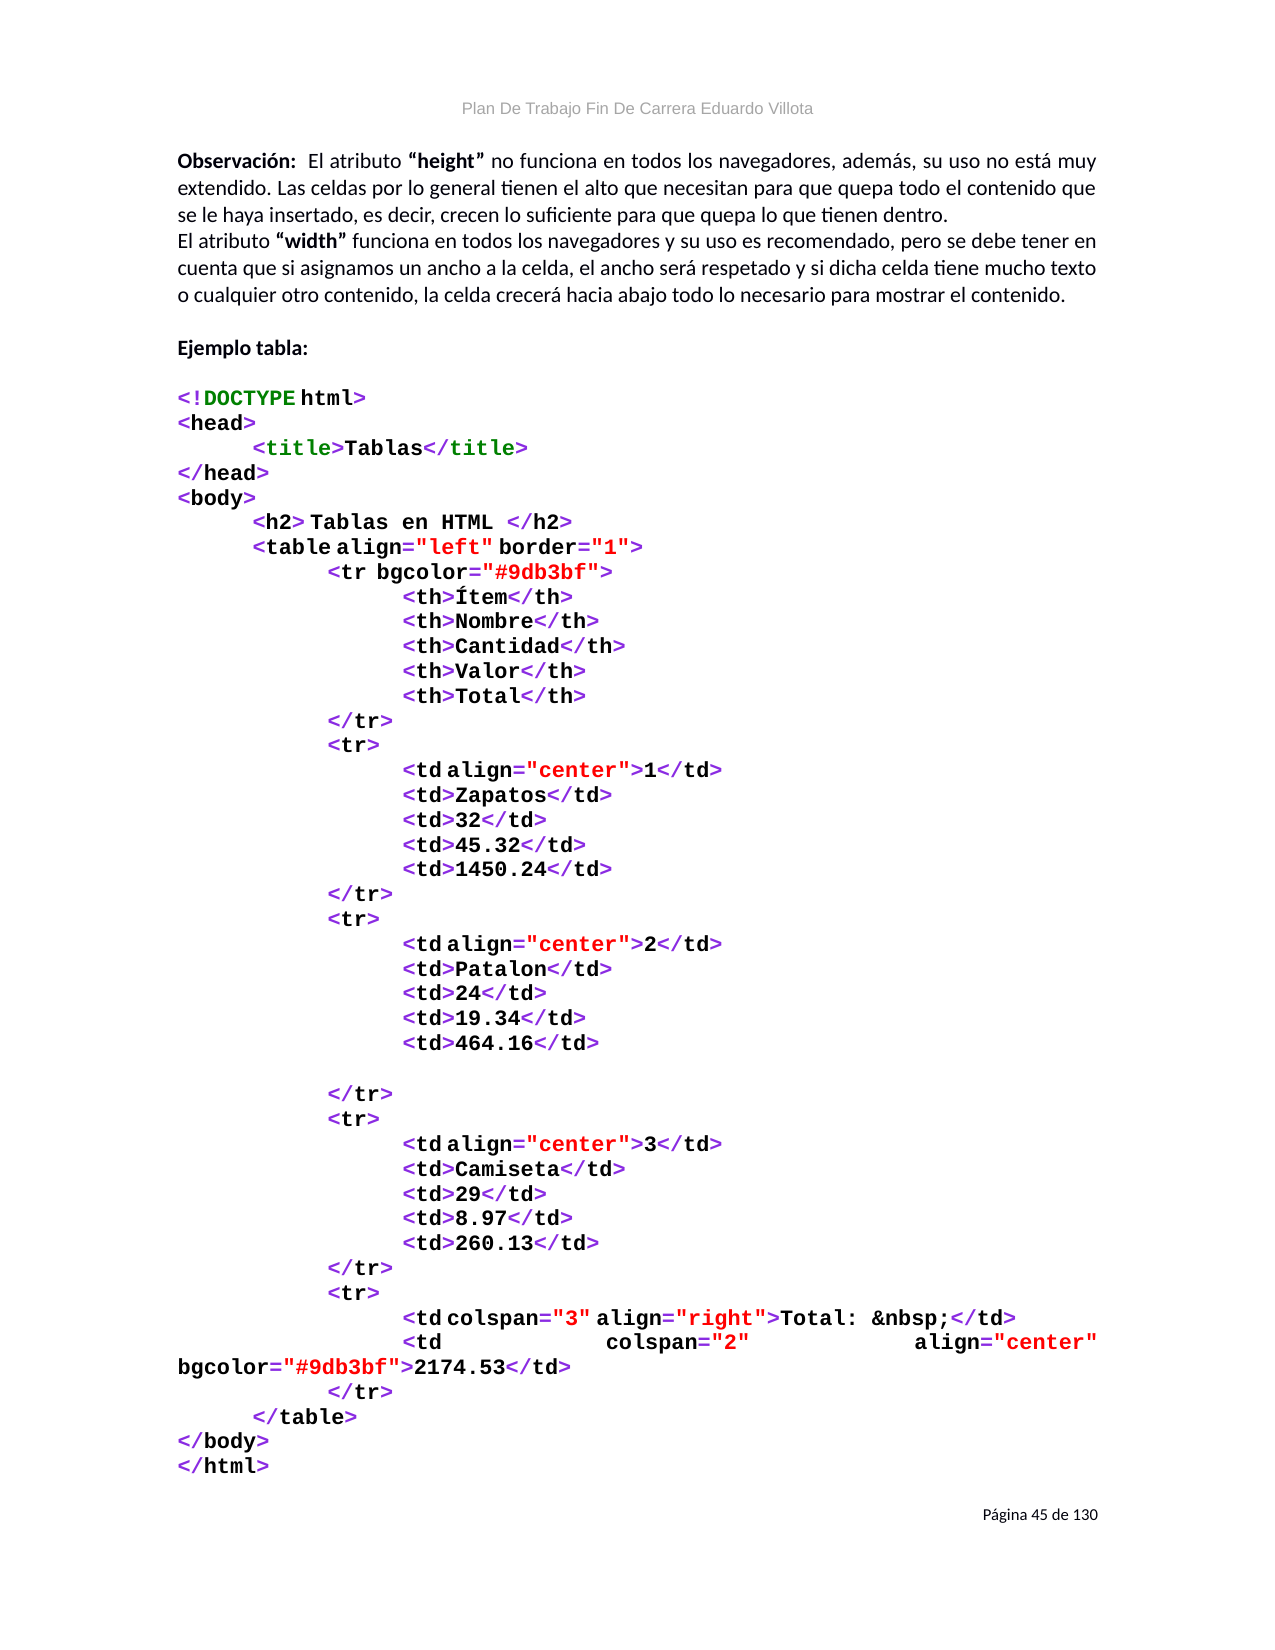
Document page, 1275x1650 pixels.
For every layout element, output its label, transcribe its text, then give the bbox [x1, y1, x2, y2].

text <td>8.97</td> [177, 1208, 1098, 1232]
text <td>464.16</td> [177, 1032, 1098, 1057]
text <body> [177, 487, 1098, 512]
text <th>Ítem</th> [177, 586, 1098, 611]
text </head> [177, 462, 1098, 487]
text <tr> [177, 1282, 1098, 1307]
text <tr bgcolor="#9db3bf"> [177, 561, 1098, 586]
text <td>19.34</td> [177, 1007, 1098, 1032]
text <table align="left" border="1"> [177, 536, 1098, 561]
text Ejemplo tabla: [177, 334, 1098, 361]
text El atributo “width” funciona en todos los navegadores y su uso es recomendado, pero se debe tener en cuenta que si asignamos un ancho a la celda, el ancho será respetado y si dicha celda tiene mucho texto o cualquier otro contenido, la celda crecerá hacia abajo todo lo necesario para mostrar el contenido. [177, 228, 1098, 308]
text <th>Valor</th> [177, 660, 1098, 685]
text <td colspan="2" align="center" bgcolor="#9db3bf">2174.53</td> [177, 1332, 1098, 1381]
text <td align="center">1</td> [177, 759, 1098, 784]
text </html> [177, 1456, 1098, 1480]
text <td>260.13</td> [177, 1232, 1098, 1257]
text </body> [177, 1431, 1098, 1456]
text <td>32</td> [177, 809, 1098, 834]
text Observación: El atributo “height” no funciona en todos los navegadores, además, su uso no está muy extendido. Las celdas por lo general tienen el alto que necesitan para que quepa todo el contenido que se le haya insertado, es decir, crecen lo suficiente para que quepa lo que tienen dentro. [177, 148, 1098, 228]
text <td>Zapatos</td> [177, 784, 1098, 809]
text <th>Total</th> [177, 685, 1098, 710]
text <td>1450.24</td> [177, 859, 1098, 883]
text <td>24</td> [177, 983, 1098, 1007]
text <tr> [177, 1108, 1098, 1133]
text <th>Nombre</th> [177, 611, 1098, 636]
text </tr> [177, 883, 1098, 908]
text <td>45.32</td> [177, 834, 1098, 859]
text <tr> [177, 908, 1098, 933]
text <td>29</td> [177, 1183, 1098, 1208]
text </tr> [177, 1257, 1098, 1282]
text <head> [177, 412, 1098, 437]
text <title>Tablas</title> [177, 437, 1098, 462]
text </tr> [177, 710, 1098, 735]
text <tr> [177, 735, 1098, 759]
text </tr> [177, 1084, 1098, 1108]
text <!DOCTYPE html> [177, 388, 1098, 412]
text <th>Cantidad</th> [177, 636, 1098, 660]
text <td align="center">3</td> [177, 1133, 1098, 1158]
text <td align="center">2</td> [177, 933, 1098, 958]
text <td>Camiseta</td> [177, 1158, 1098, 1183]
text <h2> Tablas en HTML </h2> [177, 512, 1098, 536]
text </table> [177, 1406, 1098, 1431]
text <td colspan="3" align="right">Total: &nbsp;</td> [177, 1307, 1098, 1332]
text </tr> [177, 1381, 1098, 1406]
text <td>Patalon</td> [177, 958, 1098, 983]
